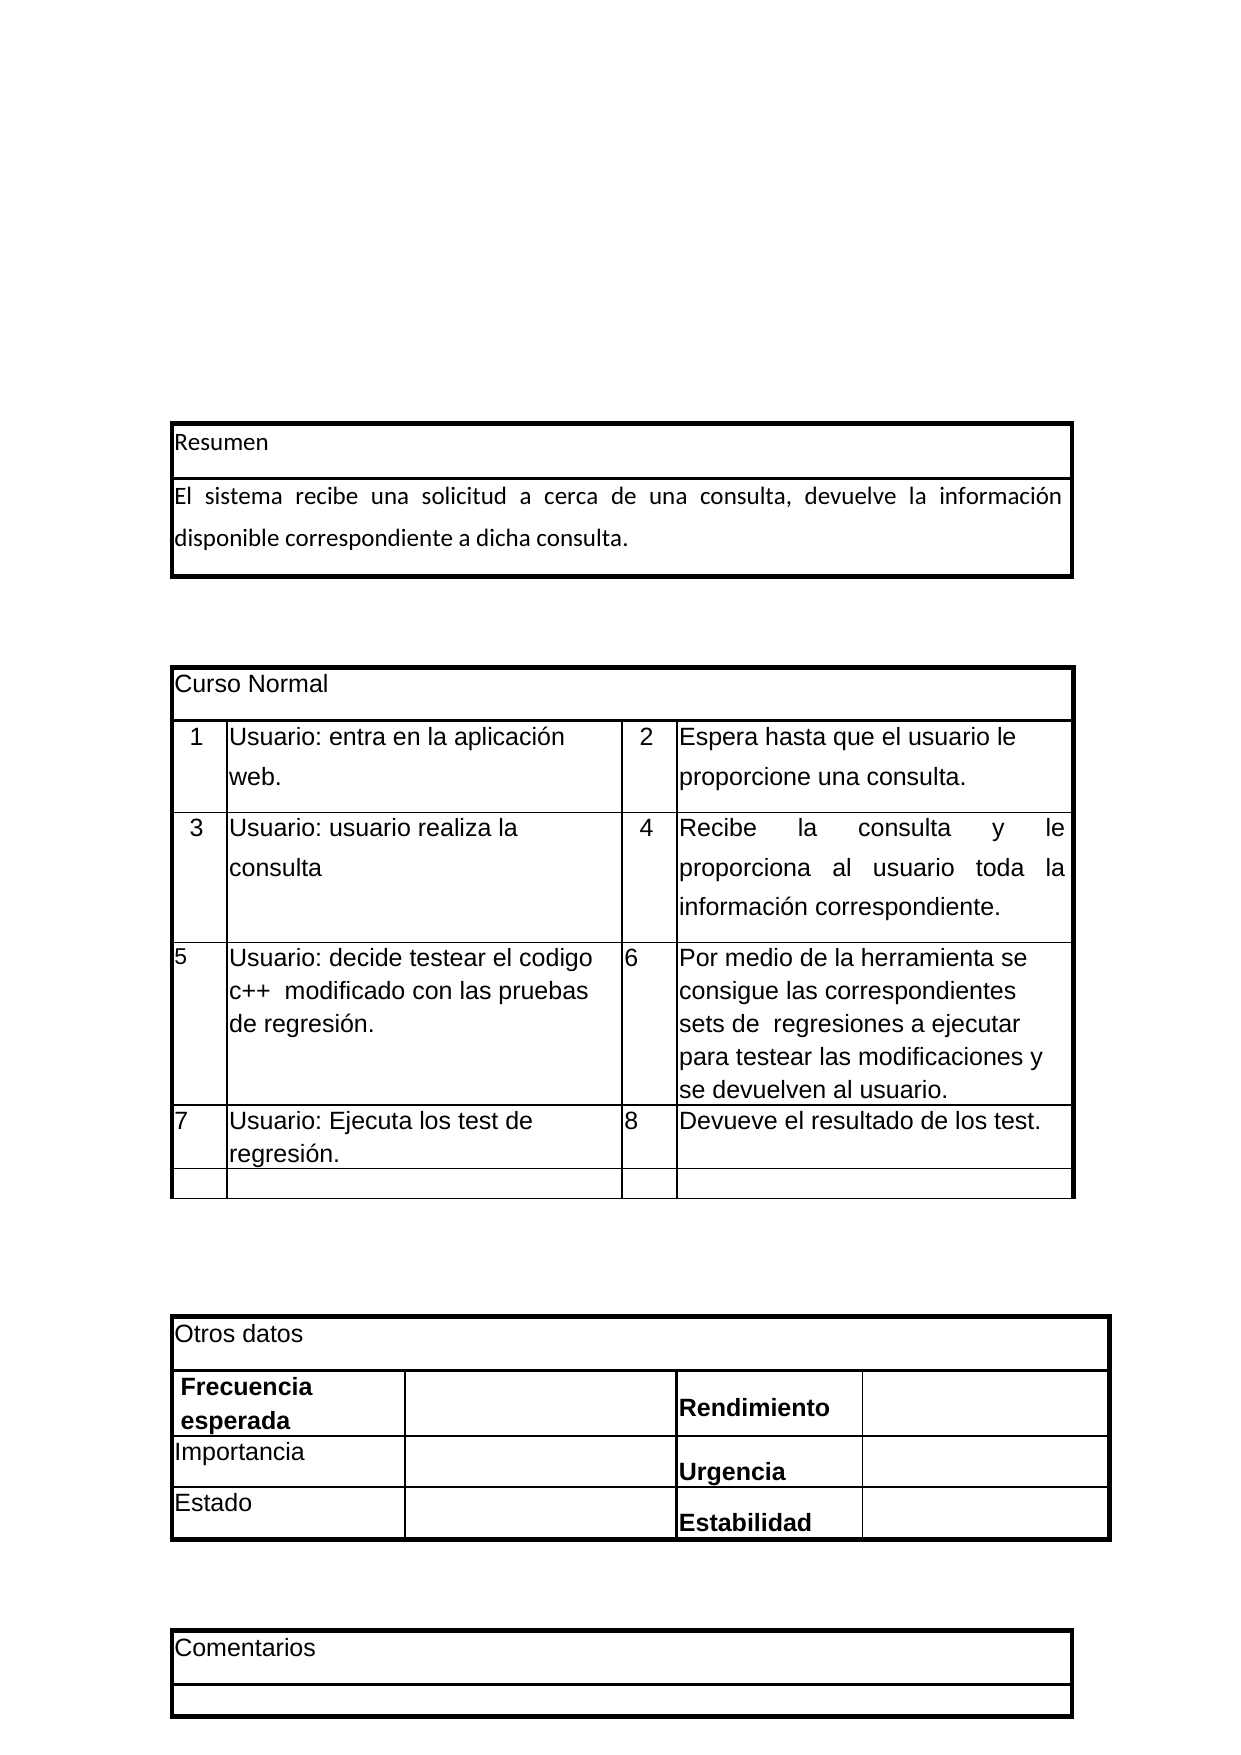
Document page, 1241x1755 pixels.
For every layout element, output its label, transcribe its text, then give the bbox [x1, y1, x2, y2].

table_cell [678, 1169, 1071, 1198]
table_cell [863, 1488, 1107, 1537]
table_cell 8 [623, 1106, 676, 1167]
table_cell Importancia [174, 1437, 404, 1486]
table_cell [863, 1437, 1107, 1486]
table_cell Estabilidad [678, 1488, 862, 1537]
table_header Resumen [174, 426, 1070, 477]
table_cell [406, 1372, 675, 1435]
table_cell Usuario: Ejecuta los test de regresión. [228, 1106, 621, 1167]
table_cell 4 [623, 813, 676, 942]
table_cell Estado [174, 1488, 404, 1537]
table_cell Usuario: usuario realiza la consulta [228, 813, 621, 942]
table_cell Rendimiento [678, 1372, 862, 1435]
table_cell Frecuencia esperada [174, 1372, 404, 1435]
table_cell [174, 1686, 1070, 1714]
table_cell [863, 1372, 1107, 1435]
table_cell 5 [174, 943, 226, 1104]
table_cell Recibe la consulta y le proporciona al usuario toda la información correspondiente. [678, 813, 1071, 942]
table_cell 1 [174, 722, 226, 811]
table_header Curso Normal [174, 670, 1071, 719]
table_cell [623, 1169, 676, 1198]
table_cell 7 [174, 1106, 226, 1167]
table_cell Espera hasta que el usuario le proporcione una consulta. [678, 722, 1071, 811]
table_cell [174, 1169, 226, 1198]
table_header Comentarios [174, 1633, 1070, 1682]
table_cell El sistema recibe una solicitud a cerca de una consulta, devuelve la información disponible correspondiente a dicha consulta. [174, 480, 1070, 574]
table_cell Usuario: entra en la aplicación web. [228, 722, 621, 811]
table_cell Urgencia [678, 1437, 862, 1486]
table_cell [406, 1437, 675, 1486]
table_cell [406, 1488, 675, 1537]
table_cell Usuario: decide testear el codigo c++ modificado con las pruebas de regresión. [228, 943, 621, 1104]
table_cell 2 [623, 722, 676, 811]
table_cell 6 [623, 943, 676, 1104]
table_cell Por medio de la herramienta se consigue las correspondientes sets de regresiones a ejecutar para testear las modificaciones y se devuelven al usuario. [678, 943, 1071, 1104]
table_cell 3 [174, 813, 226, 942]
table_cell [228, 1169, 621, 1198]
table_cell Devueve el resultado de los test. [678, 1106, 1071, 1167]
table_header Otros datos [174, 1319, 1107, 1368]
